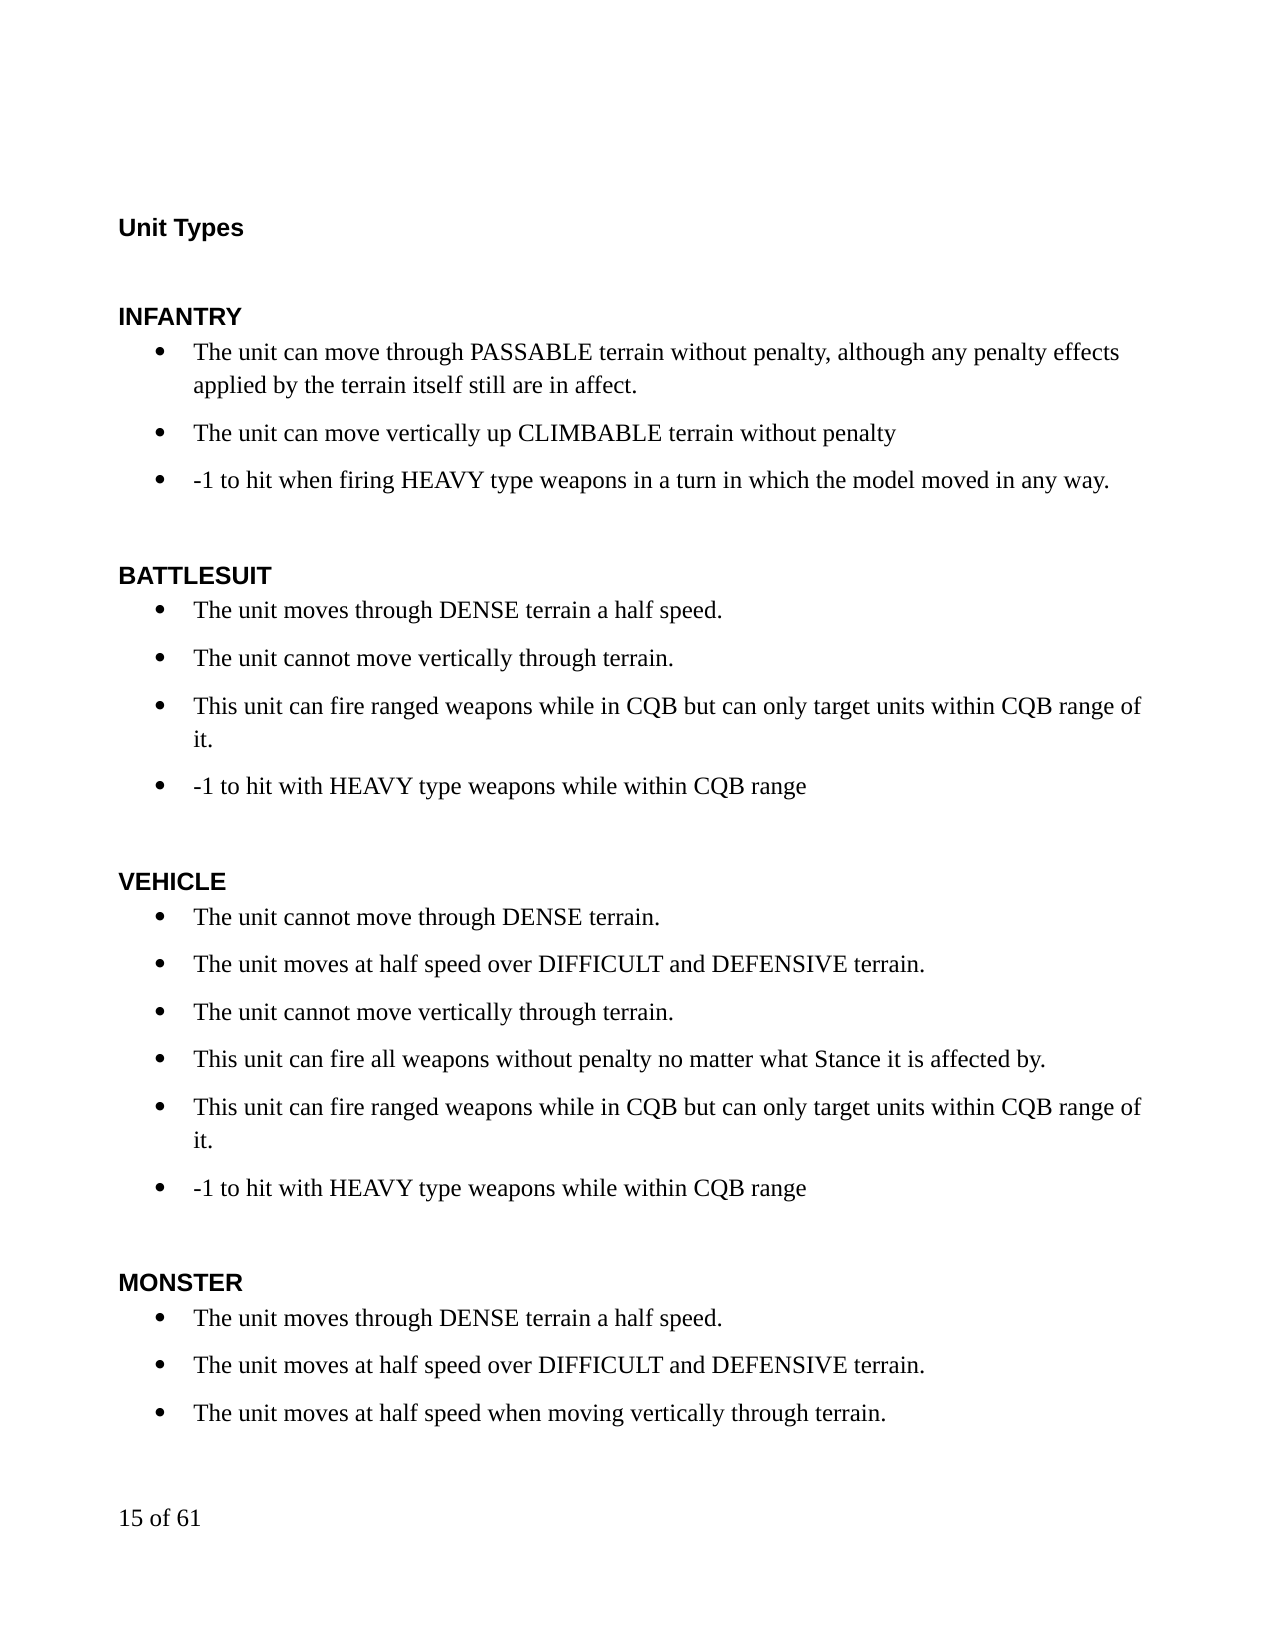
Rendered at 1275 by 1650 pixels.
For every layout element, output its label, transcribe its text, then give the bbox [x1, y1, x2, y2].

list The unit moves at half speed when moving vertically through terrain. [156, 1398, 1157, 1427]
list -1 to hit with HEAVY type weapons while within CQB range [156, 1173, 1157, 1201]
subtitle INFANTRY [118, 302, 1157, 331]
list The unit can move vertically up CLIMBABLE terrain without penalty [156, 418, 1157, 447]
subtitle BATTLESUIT [118, 561, 1157, 589]
list -1 to hit with HEAVY type weapons while within CQB range [156, 771, 1157, 800]
list The unit cannot move vertically through terrain. [156, 643, 1157, 672]
subtitle Unit Types [118, 213, 1157, 242]
list This unit can fire ranged weapons while in CQB but can only target units within CQB range of it. [156, 1092, 1157, 1154]
subtitle VEHICLE [118, 867, 1157, 895]
list The unit can move through PASSABLE terrain without penalty, although any penalty effects applied by the terrain itself still are in affect. [156, 337, 1157, 399]
list The unit moves through DENSE terrain a half speed. [156, 1303, 1157, 1332]
list The unit moves at half speed over DIFFICULT and DEFENSIVE terrain. [156, 949, 1157, 978]
list This unit can fire all weapons without penalty no matter what Stance it is affected by. [156, 1044, 1157, 1073]
list This unit can fire ranged weapons while in CQB but can only target units within CQB range of it. [156, 691, 1157, 753]
list The unit cannot move vertically through terrain. [156, 997, 1157, 1026]
list The unit moves through DENSE terrain a half speed. [156, 596, 1157, 624]
subtitle MONSTER [118, 1268, 1157, 1297]
list -1 to hit when firing HEAVY type weapons in a turn in which the model moved in any way. [156, 465, 1157, 494]
list The unit moves at half speed over DIFFICULT and DEFENSIVE terrain. [156, 1351, 1157, 1379]
list The unit cannot move through DENSE terrain. [156, 902, 1157, 930]
